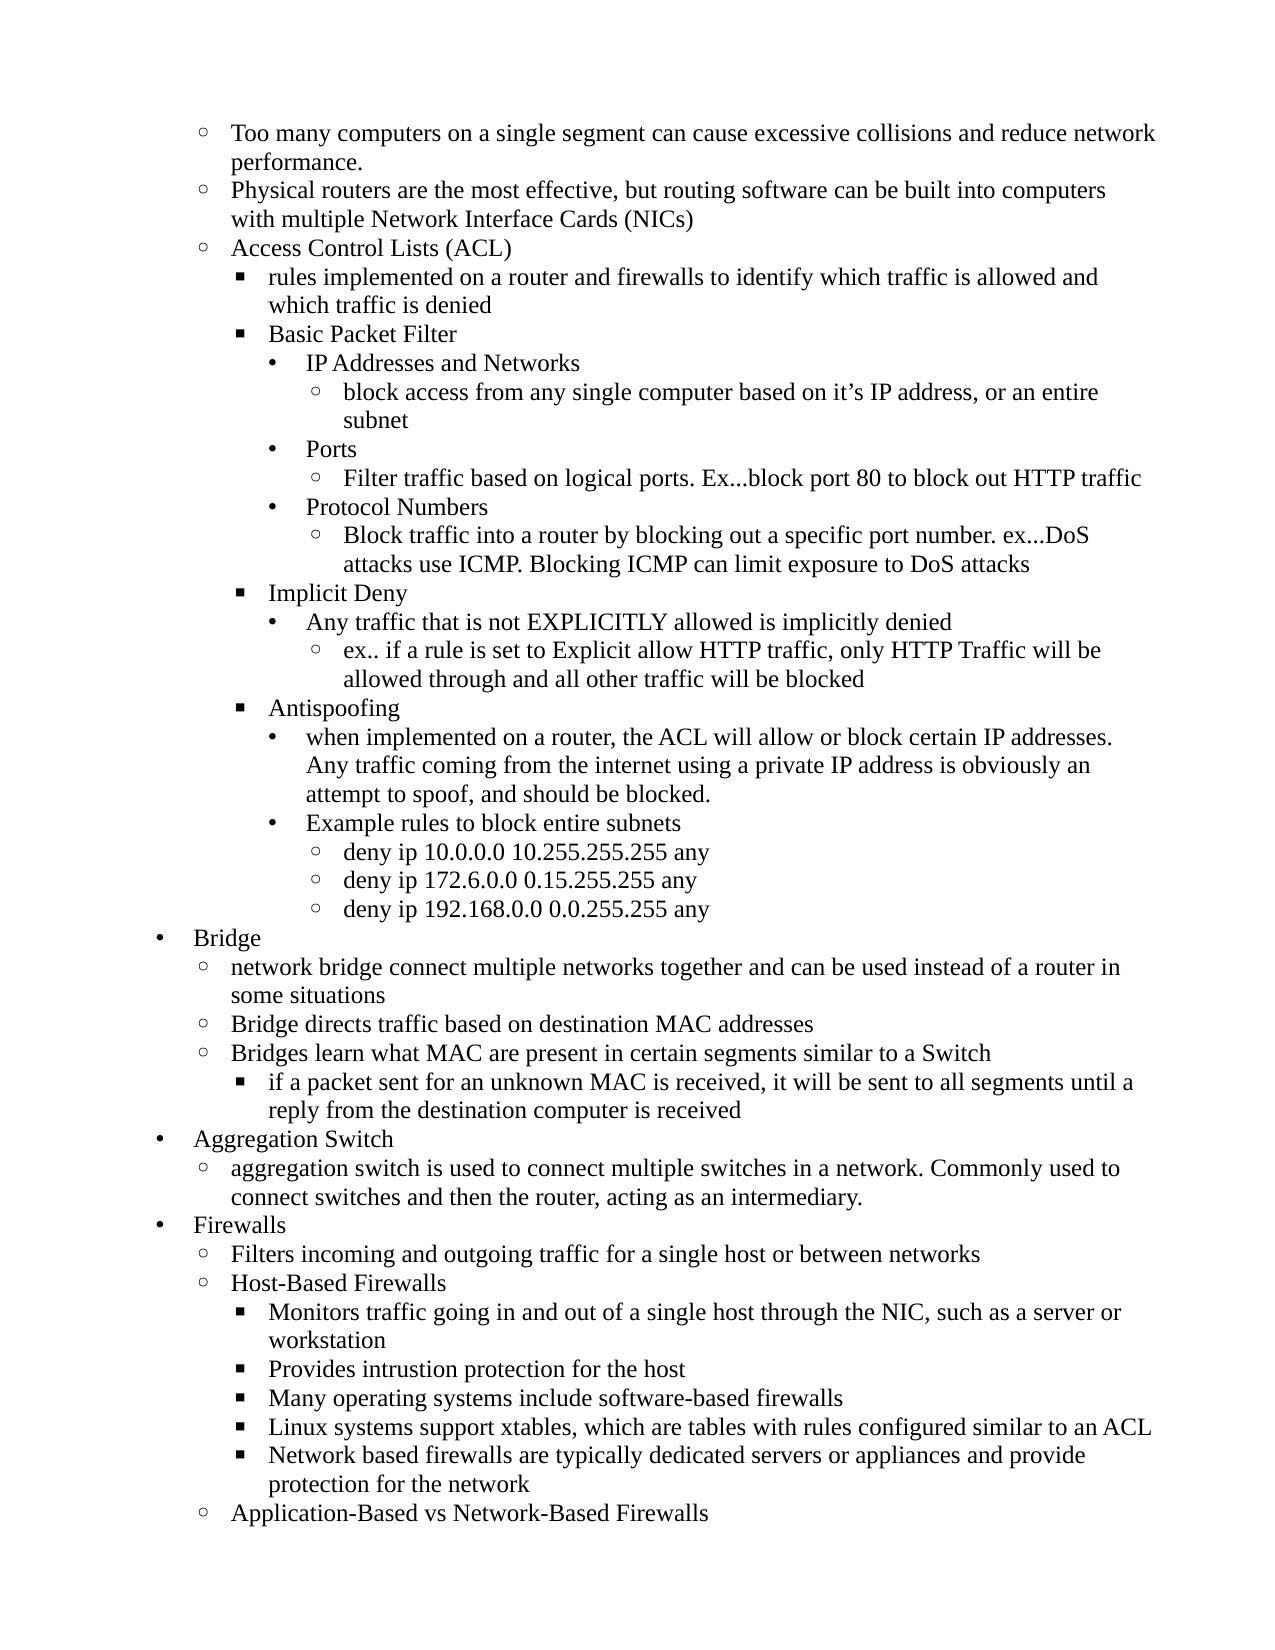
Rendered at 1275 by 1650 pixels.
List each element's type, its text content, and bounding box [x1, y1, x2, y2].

list rules implemented on a router and firewalls to identify which traffic is allowed and which traffic is denied [231, 262, 1157, 319]
list Basic Packet Filter [231, 319, 1157, 348]
list ex.. if a rule is set to Explicit allow HTTP traffic, only HTTP Traffic will be allowed through and all other traffic will be blocked [306, 636, 1157, 693]
list Firewalls [156, 1211, 1157, 1239]
list Any traffic that is not EXPLICITLY allowed is implicitly denied [268, 607, 1157, 636]
list Filter traffic based on logical ports. Ex...block port 80 to block out HTTP traffic [306, 463, 1157, 492]
list IP Addresses and Networks [268, 348, 1157, 377]
list Network based firewalls are typically dedicated servers or appliances and provide protection for the network [231, 1441, 1157, 1498]
list Block traffic into a router by blocking out a specific port number. ex...DoS attacks use ICMP. Blocking ICMP can limit exposure to DoS attacks [306, 521, 1157, 578]
list deny ip 192.168.0.0 0.0.255.255 any [306, 894, 1157, 923]
list when implemented on a router, the ACL will allow or block certain IP addresses. Any traffic coming from the internet using a private IP address is obviously an attempt to spoof, and should be blocked. [268, 722, 1157, 808]
list Filters incoming and outgoing traffic for a single host or between networks [193, 1239, 1157, 1268]
list Physical routers are the most effective, but routing software can be built into computers with multiple Network Interface Cards (NICs) [193, 176, 1157, 233]
list Example rules to block entire subnets [268, 808, 1157, 837]
list network bridge connect multiple networks together and can be used instead of a router in some situations [193, 952, 1157, 1009]
list Access Control Lists (ACL) [193, 233, 1157, 262]
list Too many computers on a single segment can cause excessive collisions and reduce network performance. [193, 118, 1157, 176]
list Host-Based Firewalls [193, 1268, 1157, 1297]
list deny ip 10.0.0.0 10.255.255.255 any [306, 837, 1157, 866]
list block access from any single computer based on it’s IP address, or an entire subnet [306, 377, 1157, 434]
list aggregation switch is used to connect multiple switches in a network. Commonly used to connect switches and then the router, acting as an intermediary. [193, 1153, 1157, 1211]
list Bridge directs traffic based on destination MAC addresses [193, 1009, 1157, 1038]
list Aggregation Switch [156, 1124, 1157, 1153]
list Provides intrustion protection for the host [231, 1354, 1157, 1383]
list if a packet sent for an unknown MAC is received, it will be sent to all segments until a reply from the destination computer is received [231, 1067, 1157, 1124]
list Linux systems support xtables, which are tables with rules configured similar to an ACL [231, 1412, 1157, 1441]
list Implicit Deny [231, 578, 1157, 607]
list deny ip 172.6.0.0 0.15.255.255 any [306, 866, 1157, 894]
list Ports [268, 434, 1157, 463]
list Antispoofing [231, 693, 1157, 722]
list Bridges learn what MAC are present in certain segments similar to a Switch [193, 1038, 1157, 1067]
list Many operating systems include software-based firewalls [231, 1383, 1157, 1412]
list Application-Based vs Network-Based Firewalls [193, 1498, 1157, 1527]
list Protocol Numbers [268, 492, 1157, 521]
list Monitors traffic going in and out of a single host through the NIC, such as a server or workstation [231, 1297, 1157, 1354]
list Bridge [156, 923, 1157, 952]
